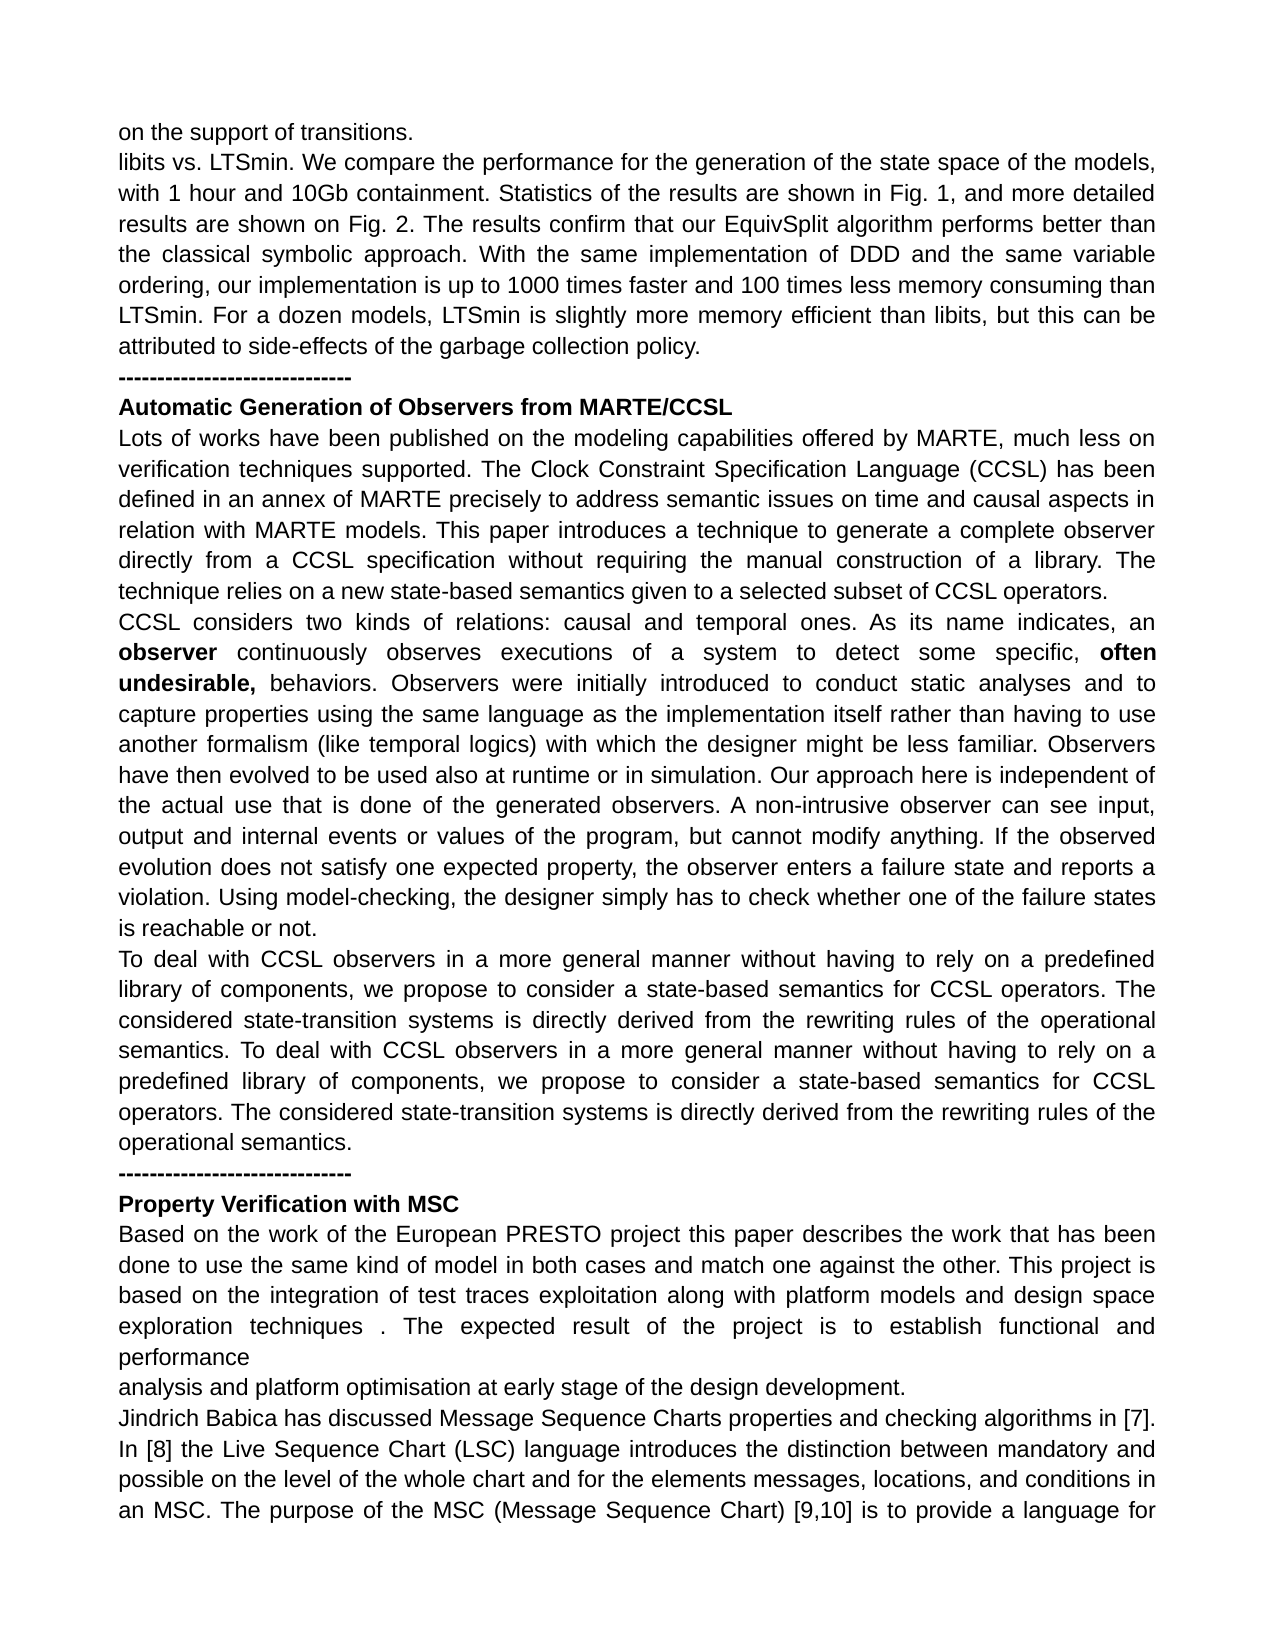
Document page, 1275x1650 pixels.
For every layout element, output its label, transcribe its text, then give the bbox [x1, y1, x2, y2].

text ------------------------------ [118, 363, 1157, 390]
text Lots of works have been published on the modeling capabilities offered by MARTE, much less on verification techniques supported. The Clock Constraint Specification Language (CCSL) has been defined in an annex of MARTE precisely to address semantic issues on time and causal aspects in relation with MARTE models. This paper introduces a technique to generate a complete observer directly from a CCSL specification without requiring the manual construction of a library. The technique relies on a new state-based semantics given to a selected subset of CCSL operators. [118, 424, 1157, 604]
text To deal with CCSL observers in a more general manner without having to rely on a predefined library of components, we propose to consider a state-based semantics for CCSL operators. The considered state-transition systems is directly derived from the rewriting rules of the operational semantics. To deal with CCSL observers in a more general manner without having to rely on a predefined library of components, we propose to consider a state-based semantics for CCSL operators. The considered state-transition systems is directly derived from the rewriting rules of the operational semantics. [118, 945, 1157, 1156]
text CCSL considers two kinds of relations: causal and temporal ones. As its name indicates, an observer continuously observes executions of a system to detect some specific, often undesirable, behaviors. Observers were initially introduced to conduct static analyses and to capture properties using the same language as the implementation itself rather than having to use another formalism (like temporal logics) with which the designer might be less familiar. Observers have then evolved to be used also at runtime or in simulation. Our approach here is independent of the actual use that is done of the generated observers. A non-intrusive observer can see input, output and internal events or values of the program, but cannot modify anything. If the observed evolution does not satisfy one expected property, the observer enters a failure state and reports a violation. Using model-checking, the designer simply has to check whether one of the failure states is reachable or not. [118, 608, 1157, 941]
text analysis and platform optimisation at early stage of the design development. [118, 1374, 1157, 1401]
text Automatic Generation of Observers from MARTE/CCSL [118, 394, 1157, 421]
text ------------------------------ [118, 1159, 1157, 1186]
text on the support of transitions. [118, 118, 1157, 145]
text Jindrich Babica has discussed Message Sequence Charts properties and checking algorithms in [7]. In [8] the Live Sequence Chart (LSC) language introduces the distinction between mandatory and possible on the level of the whole chart and for the elements messages, locations, and conditions in an MSC. The purpose of the MSC (Message Sequence Chart) [9,10] is to provide a language for [118, 1404, 1157, 1523]
text Property Verification with MSC [118, 1190, 1157, 1217]
text Based on the work of the European PRESTO project this paper describes the work that has been done to use the same kind of model in both cases and match one against the other. This project is based on the integration of test traces exploitation along with platform models and design space exploration techniques . The expected result of the project is to establish functional and performance [118, 1221, 1157, 1370]
text libits vs. LTSmin. We compare the performance for the generation of the state space of the models, with 1 hour and 10Gb containment. Statistics of the results are shown in Fig. 1, and more detailed results are shown on Fig. 2. The results confirm that our EquivSplit algorithm performs better than the classical symbolic approach. With the same implementation of DDD and the same variable ordering, our implementation is up to 1000 times faster and 100 times less memory consuming than LTSmin. For a dozen models, LTSmin is slightly more memory efficient than libits, but this can be attributed to side-effects of the garbage collection policy. [118, 149, 1157, 359]
